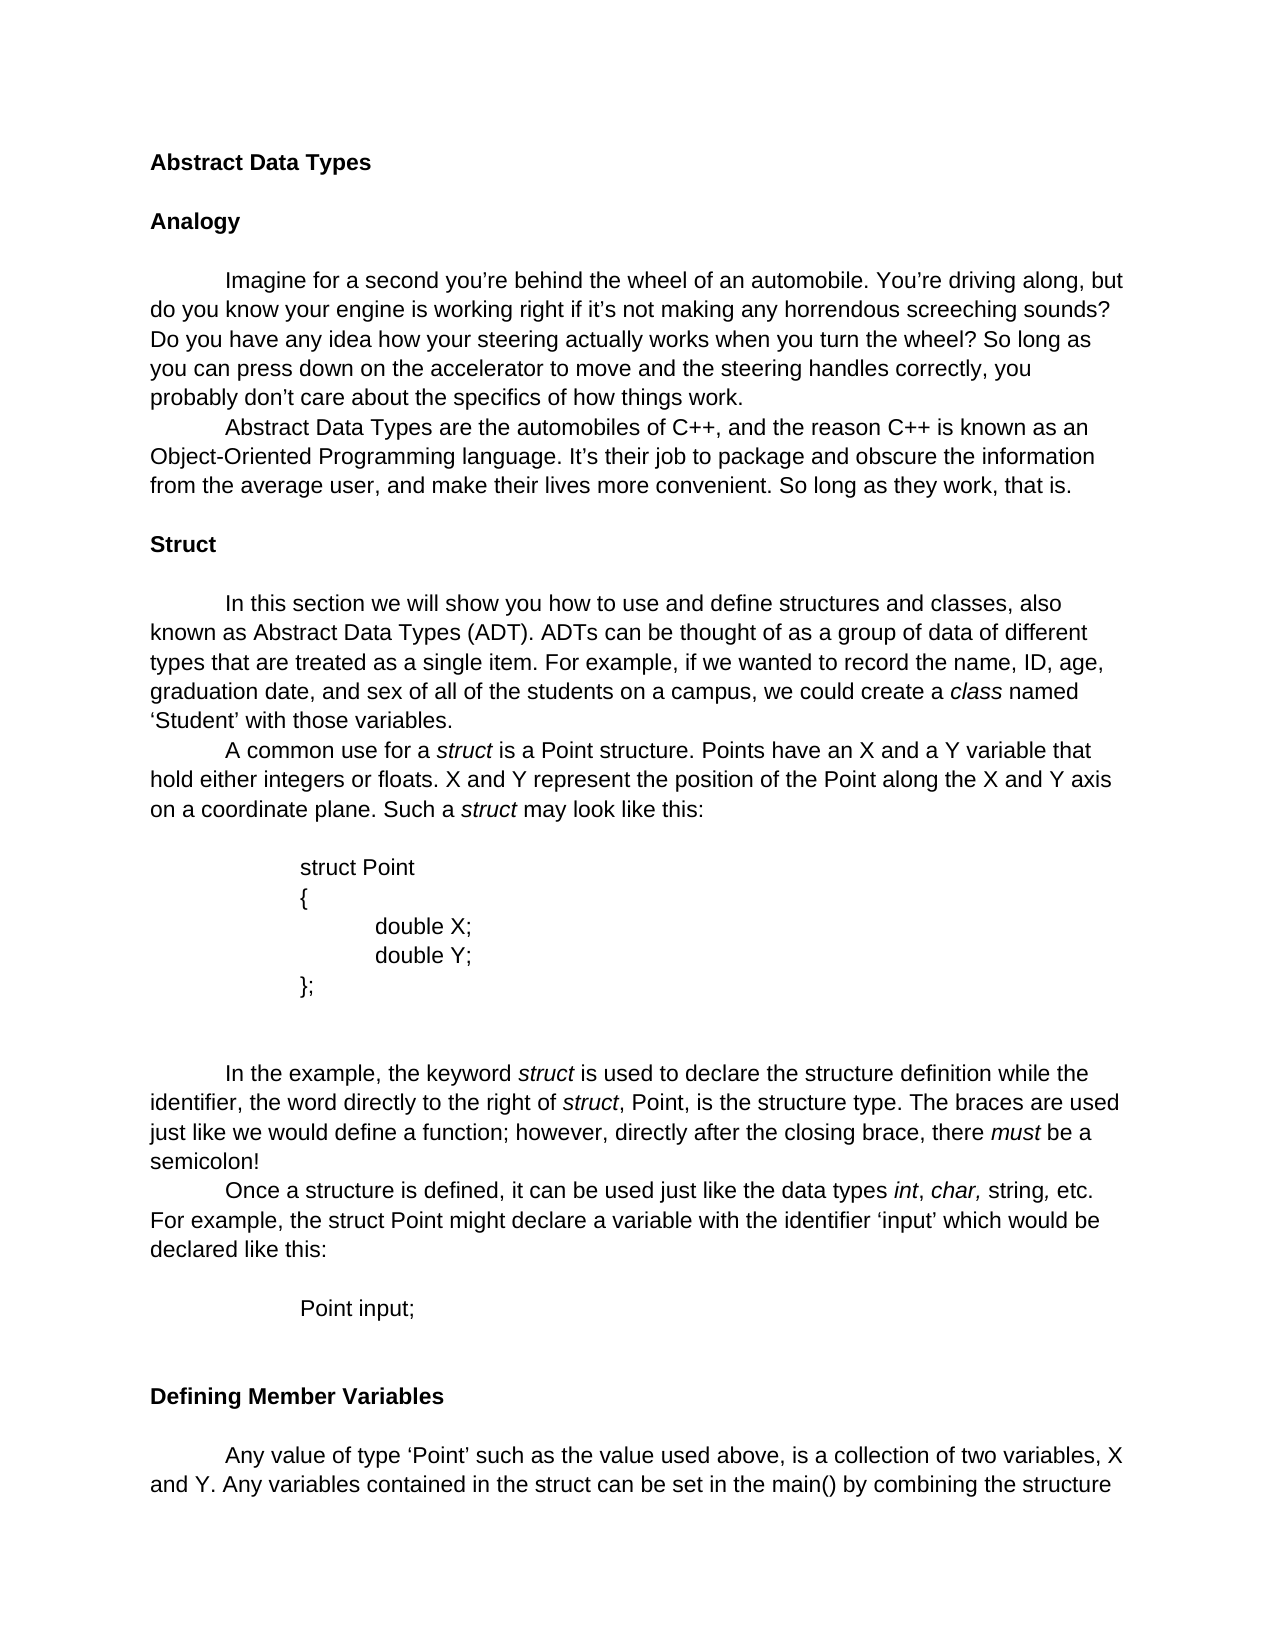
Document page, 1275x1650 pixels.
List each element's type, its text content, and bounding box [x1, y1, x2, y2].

text Abstract Data Types are the automobiles of C++, and the reason C++ is known as an Object-Oriented Programming language. It’s their job to package and obscure the information from the average user, and make their lives more convenient. So long as they work, that is. [150, 414, 1125, 499]
text double X; [150, 914, 1125, 939]
text Abstract Data Types [150, 150, 1125, 176]
text In this section we will show you how to use and define structures and classes, also known as Abstract Data Types (ADT). ADTs can be thought of as a group of data of different types that are treated as a single item. For example, if we wanted to record the name, ID, age, graduation date, and sex of all of the students on a campus, we could create a class named ‘Student’ with those variables. [150, 591, 1125, 734]
text In the example, the keyword struct is used to declare the structure definition while the identifier, the word directly to the right of struct, Point, is the structure type. The braces are used just like we would define a function; however, directly after the closing brace, there must be a semicolon! [150, 1061, 1125, 1174]
text Once a structure is defined, it can be used just like the data types int, char, string, etc. For example, the struct Point might declare a variable with the identifier ‘input’ which would be declared like this: [150, 1178, 1125, 1262]
text struct Point [150, 855, 1125, 881]
text Any value of type ‘Point’ such as the value used above, is a collection of two variables, X and Y. Any variables contained in the struct can be set in the main() by combining the structure [150, 1442, 1125, 1497]
text Point input; [150, 1296, 1125, 1321]
text double Y; [150, 943, 1125, 969]
text A common use for a struct is a Point structure. Points have an X and a Y variable that hold either integers or floats. X and Y represent the position of the Point along the X and Y axis on a coordinate plane. Such a struct may look like this: [150, 737, 1125, 822]
text Defining Member Variables [150, 1384, 1125, 1409]
text Analogy [150, 209, 1125, 234]
text Struct [150, 532, 1125, 557]
text { [150, 884, 1125, 910]
text }; [150, 972, 1125, 998]
text Imagine for a second you’re behind the wheel of an automobile. You’re driving along, but do you know your engine is working right if it’s not making any horrendous screeching sounds? Do you have any idea how your steering actually works when you turn the wheel? So long as you can press down on the accelerator to move and the steering handles correctly, you probably don’t care about the specifics of how things work. [150, 267, 1125, 411]
